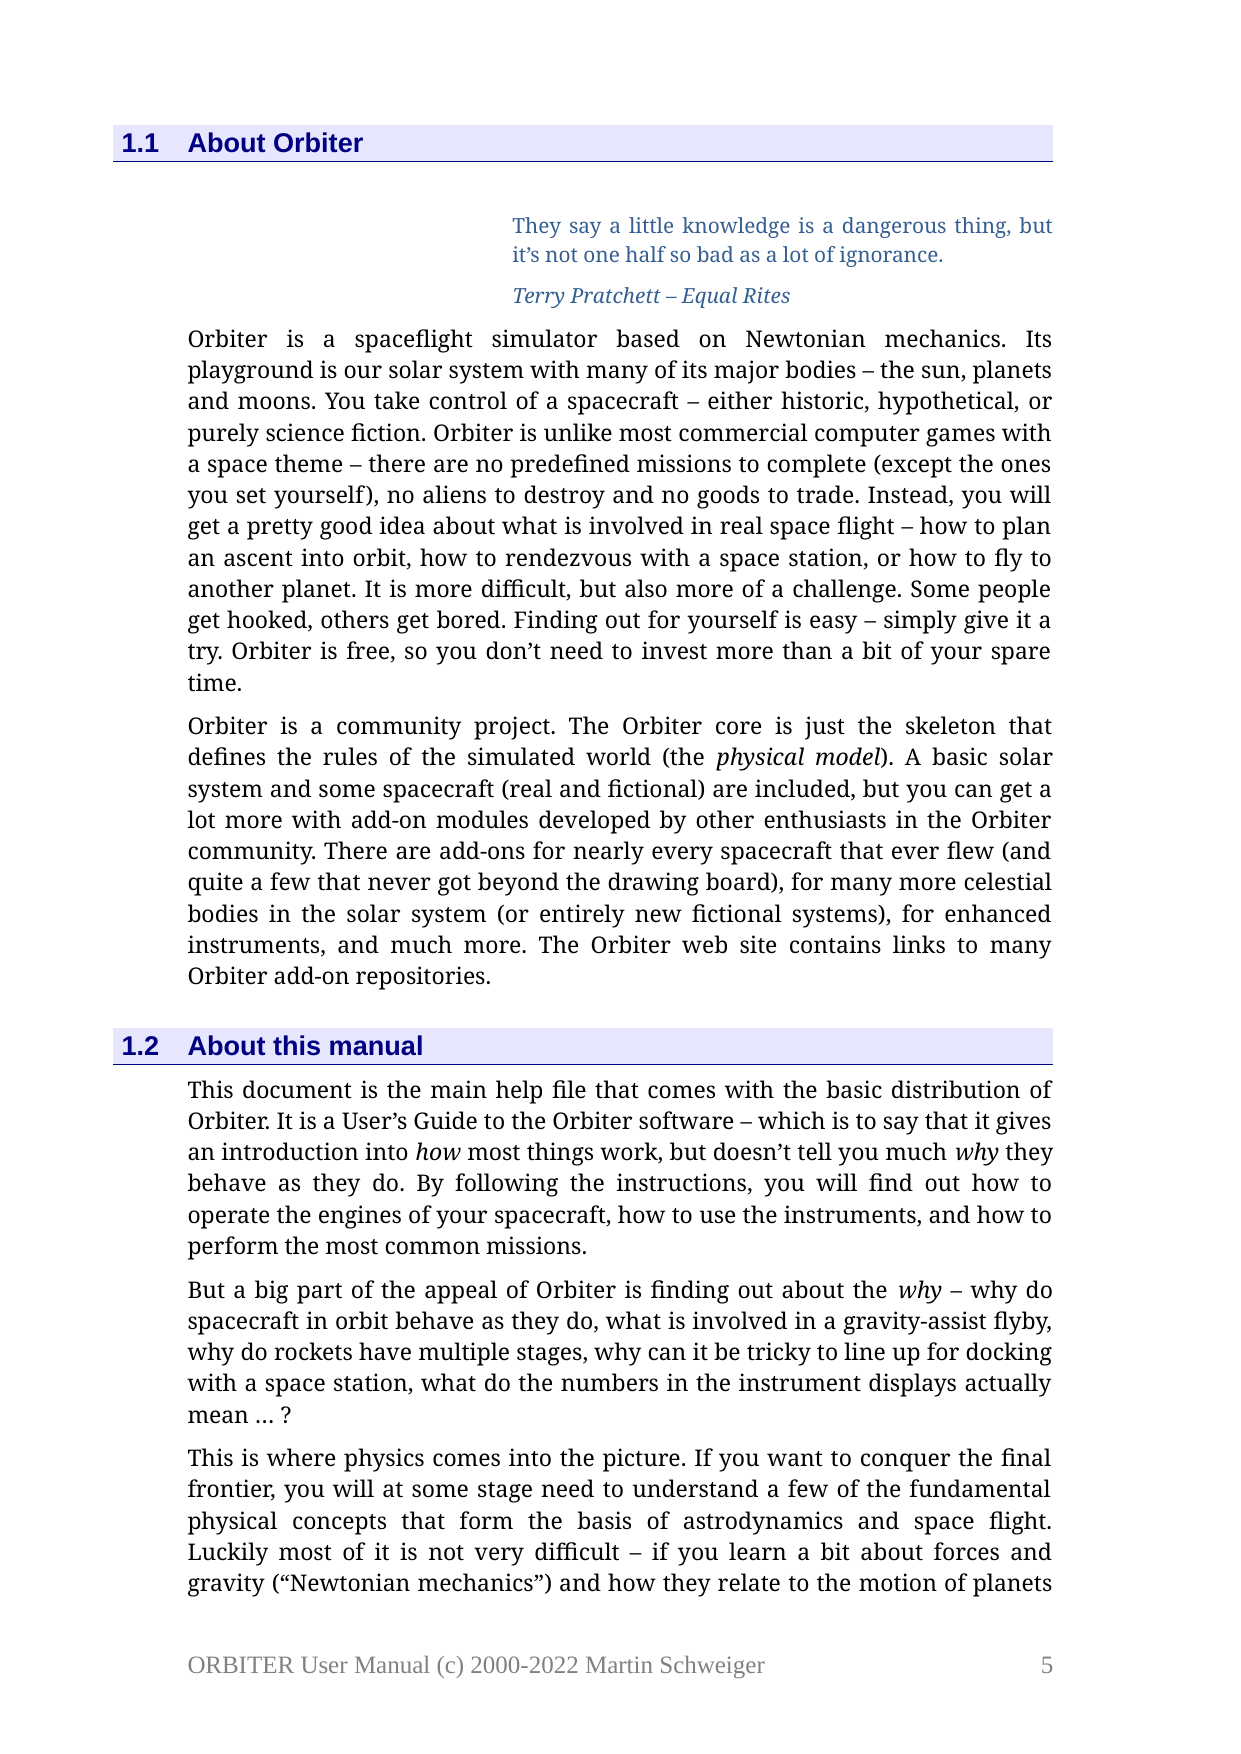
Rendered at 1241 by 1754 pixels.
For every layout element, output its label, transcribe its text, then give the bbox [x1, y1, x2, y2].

text Terry Pratchett – Equal Rites [512, 281, 1053, 309]
text This document is the main help file that comes with the basic distribution of Orbiter. It is a User’s Guide to the Orbiter software – which is to say that it gives an introduction into how most things work, but doesn’t tell you much why they behave as they do. By following the instructions, you will find out how to operate the engines of your spacecraft, how to use the instruments, and how to perform the most common missions. [187, 1073, 1053, 1261]
subtitle About Orbiter [113, 125, 1053, 161]
subtitle About this manual [113, 1028, 1053, 1064]
text Orbiter is a spaceflight simulator based on Newtonian mechanics. Its playground is our solar system with many of its major bodies – the sun, planets and moons. You take control of a spacecraft – either historic, hypothetical, or purely science fiction. Orbiter is unlike most commercial computer games with a space theme – there are no predefined missions to complete (except the ones you set yourself), no aliens to destroy and no goods to trade. Instead, you will get a pretty good idea about what is involved in real space flight – how to plan an ascent into orbit, how to rendezvous with a space station, or how to fly to another planet. It is more difficult, but also more of a challenge. Some people get hooked, others get bored. Finding out for yourself is easy – simply give it a try. Orbiter is free, so you don’t need to invest more than a bit of your spare time. [187, 322, 1053, 697]
text But a big part of the appeal of Orbiter is finding out about the why – why do spacecraft in orbit behave as they do, what is involved in a gravity-assist flyby, why do rockets have multiple stages, why can it be tricky to line up for docking with a space station, what do the numbers in the instrument displays actually mean … ? [187, 1273, 1053, 1429]
text This is where physics comes into the picture. If you want to conquer the final frontier, you will at some stage need to understand a few of the fundamental physical concepts that form the basis of astrodynamics and space flight. Luckily most of it is not very difficult – if you learn a bit about forces and gravity (“Newtonian mechanics”) and how they relate to the motion of planets [187, 1442, 1053, 1598]
text Orbiter is a community project. The Orbiter core is just the skeleton that defines the rules of the simulated world (the physical model). A basic solar system and some spacecraft (real and fictional) are included, but you can get a lot more with add-on modules developed by other enthusiasts in the Orbiter community. There are add-ons for nearly every spacecraft that ever flew (and quite a few that never got beyond the drawing board), for many more celestial bodies in the solar system (or entirely new fictional systems), for enhanced instruments, and much more. The Orbiter web site contains links to many Orbiter add-on repositories. [187, 709, 1053, 991]
text They say a little knowledge is a dangerous thing, but it’s not one half so bad as a lot of ignorance. [512, 211, 1053, 268]
